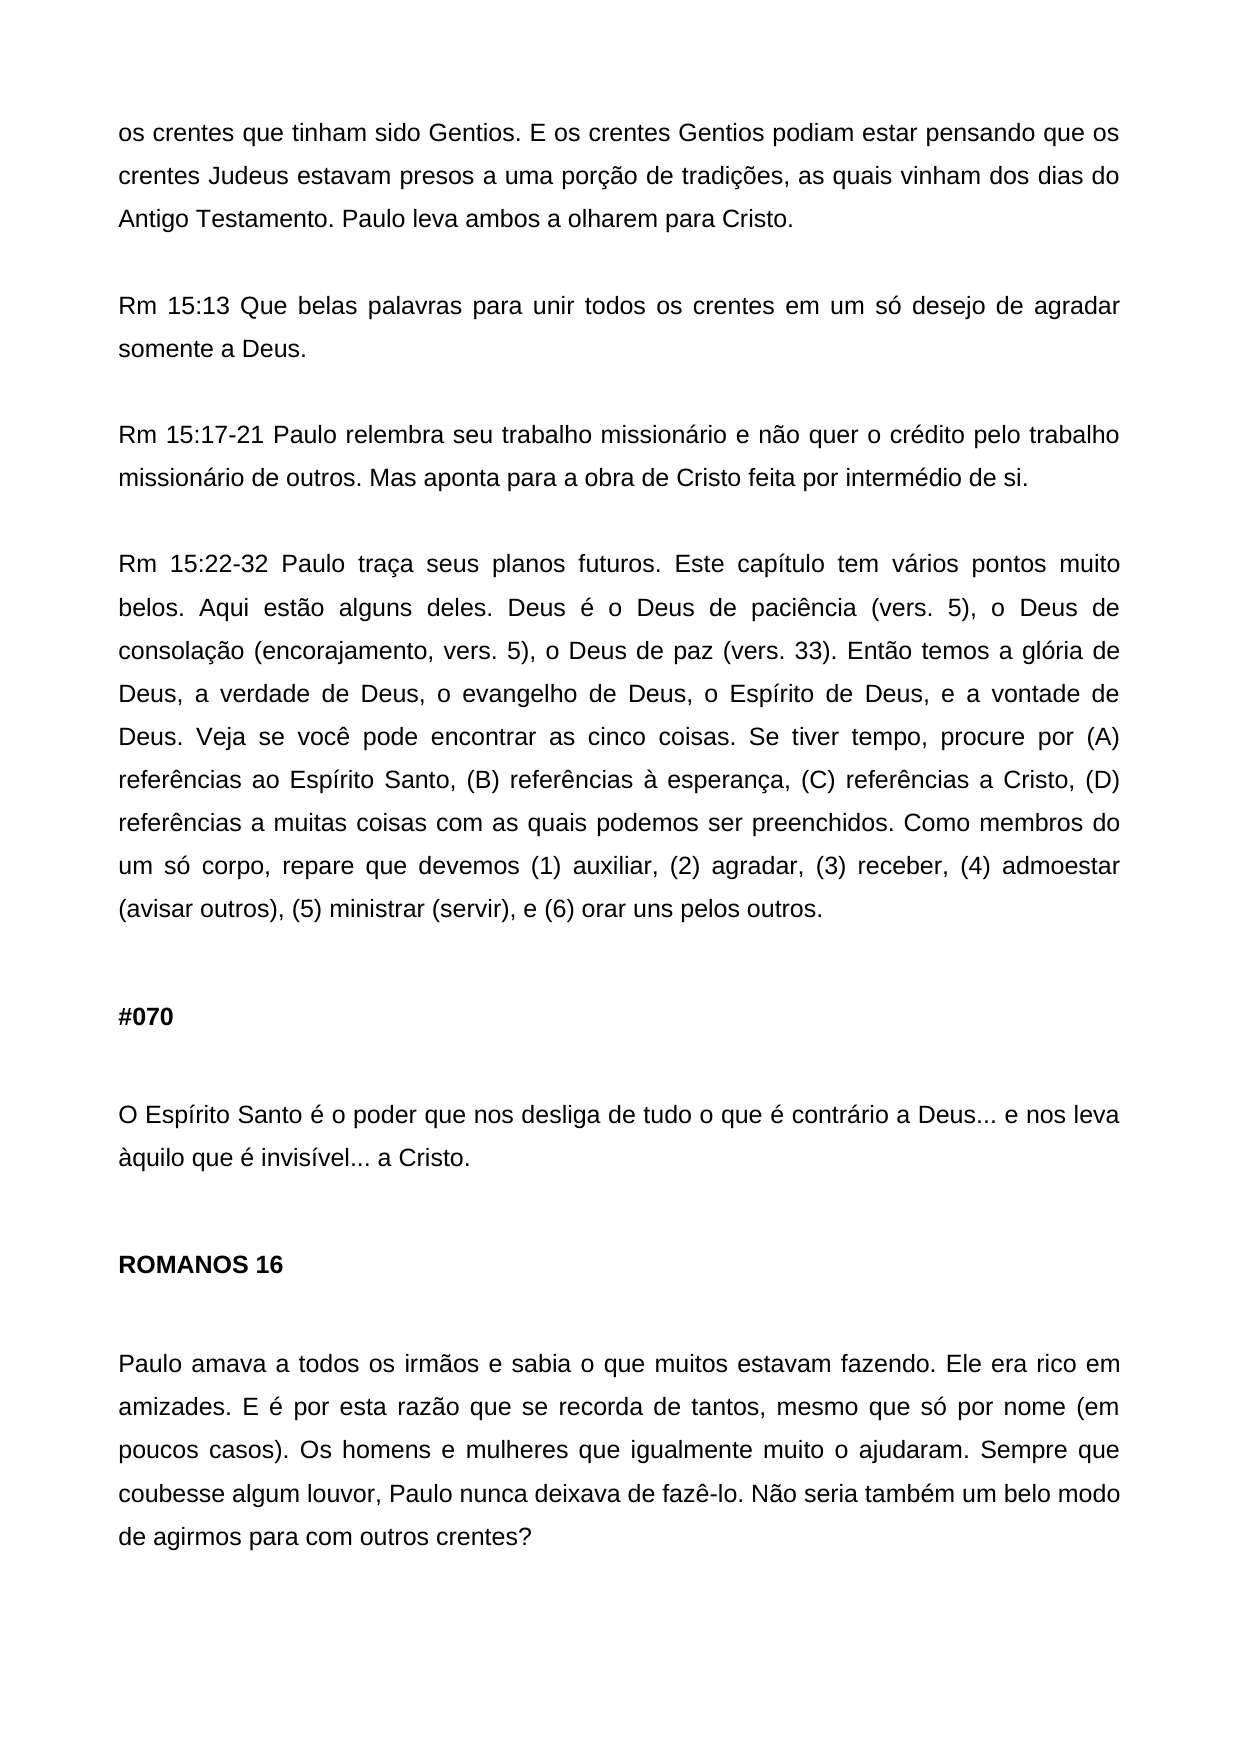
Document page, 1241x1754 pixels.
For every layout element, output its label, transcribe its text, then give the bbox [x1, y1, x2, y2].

text os crentes que tinham sido Gentios. E os crentes Gentios podiam estar pensando que os crentes Judeus estavam presos a uma porção de tradições, as quais vinham dos dias do Antigo Testamento. Paulo leva ambos a olharem para Cristo. [118, 118, 1122, 233]
text Paulo amava a todos os irmãos e sabia o que muitos estavam fazendo. Ele era rico em amizades. E é por esta razão que se recorda de tantos, mesmo que só por nome (em poucos casos). Os homens e mulheres que igualmente muito o ajudaram. Sempre que coubesse algum louvor, Paulo nunca deixava de fazê-lo. Não seria também um belo modo de agirmos para com outros crentes? [118, 1349, 1122, 1550]
text Rm 15:22-32 Paulo traça seus planos futuros. Este capítulo tem vários pontos muito belos. Aqui estão alguns deles. Deus é o Deus de paciência (vers. 5), o Deus de consolação (encorajamento, vers. 5), o Deus de paz (vers. 33). Então temos a glória de Deus, a verdade de Deus, o evangelho de Deus, o Espírito de Deus, e a vontade de Deus. Veja se você pode encontrar as cinco coisas. Se tiver tempo, procure por (A) referências ao Espírito Santo, (B) referências à esperança, (C) referências a Cristo, (D) referências a muitas coisas com as quais podemos ser preenchidos. Como membros do um só corpo, repare que devemos (1) auxiliar, (2) agradar, (3) receber, (4) admoestar (avisar outros), (5) ministrar (servir), e (6) orar uns pelos outros. [118, 549, 1122, 923]
subtitle #070 [118, 1001, 1122, 1030]
text Rm 15:13 Que belas palavras para unir todos os crentes em um só desejo de agradar somente a Deus. [118, 291, 1122, 362]
subtitle ROMANOS 16 [118, 1250, 1122, 1279]
text Rm 15:17-21 Paulo relembra seu trabalho missionário e não quer o crédito pelo trabalho missionário de outros. Mas aponta para a obra de Cristo feita por intermédio de si. [118, 420, 1122, 492]
text O Espírito Santo é o poder que nos desliga de tudo o que é contrário a Deus... e nos leva àquilo que é invisível... a Cristo. [118, 1100, 1122, 1172]
